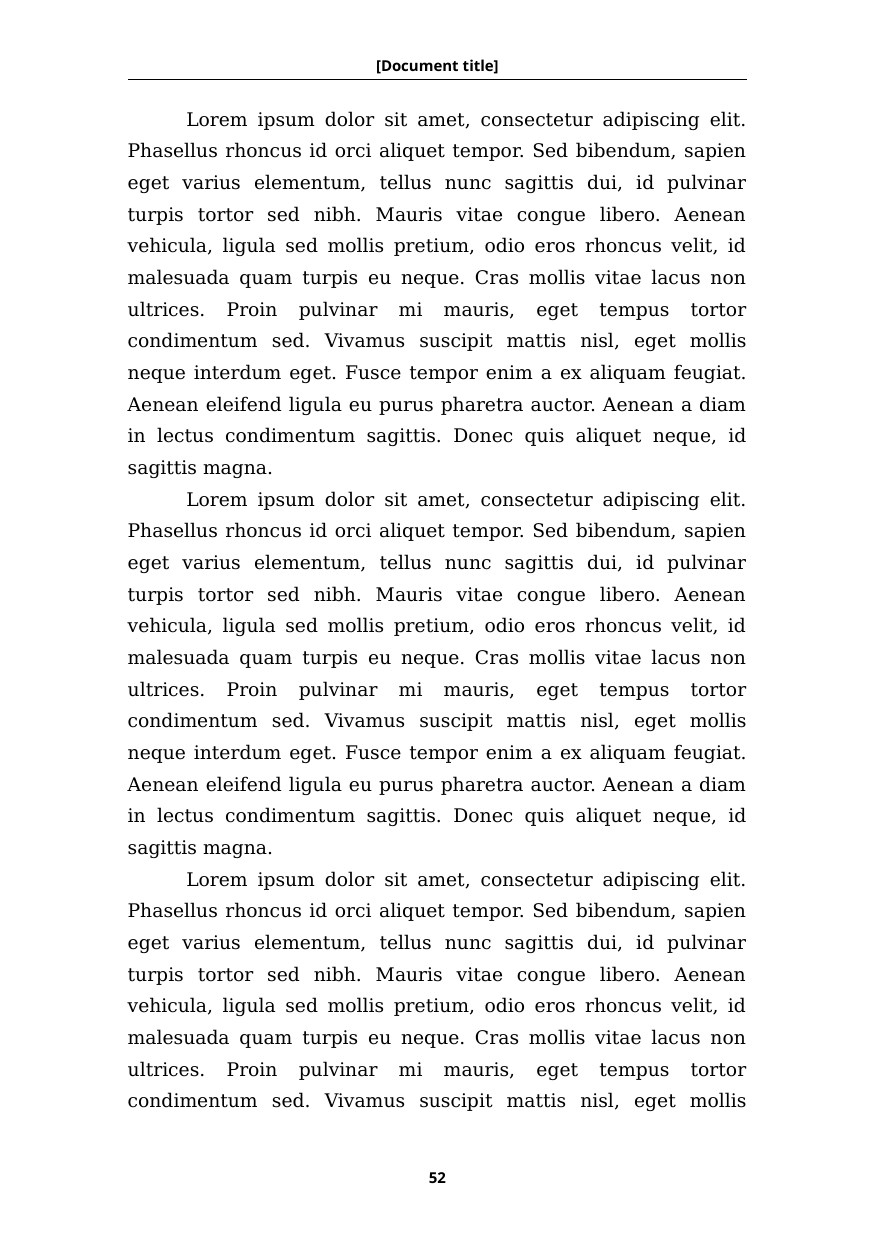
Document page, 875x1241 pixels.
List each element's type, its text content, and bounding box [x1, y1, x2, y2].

text Lorem ipsum dolor sit amet, consectetur adipiscing elit. Phasellus rhoncus id orci aliquet tempor. Sed bibendum, sapien eget varius elementum, tellus nunc sagittis dui, id pulvinar turpis tortor sed nibh. Mauris vitae congue libero. Aenean vehicula, ligula sed mollis pretium, odio eros rhoncus velit, id malesuada quam turpis eu neque. Cras mollis vitae lacus non ultrices. Proin pulvinar mi mauris, eget tempus tortor condimentum sed. Vivamus suscipit mattis nisl, eget mollis [127, 869, 747, 1112]
text Lorem ipsum dolor sit amet, consectetur adipiscing elit. Phasellus rhoncus id orci aliquet tempor. Sed bibendum, sapien eget varius elementum, tellus nunc sagittis dui, id pulvinar turpis tortor sed nibh. Mauris vitae congue libero. Aenean vehicula, ligula sed mollis pretium, odio eros rhoncus velit, id malesuada quam turpis eu neque. Cras mollis vitae lacus non ultrices. Proin pulvinar mi mauris, eget tempus tortor condimentum sed. Vivamus suscipit mattis nisl, eget mollis neque interdum eget. Fusce tempor enim a ex aliquam feugiat. Aenean eleifend ligula eu purus pharetra auctor. Aenean a diam in lectus condimentum sagittis. Donec quis aliquet neque, id sagittis magna. [127, 109, 747, 479]
text Lorem ipsum dolor sit amet, consectetur adipiscing elit. Phasellus rhoncus id orci aliquet tempor. Sed bibendum, sapien eget varius elementum, tellus nunc sagittis dui, id pulvinar turpis tortor sed nibh. Mauris vitae congue libero. Aenean vehicula, ligula sed mollis pretium, odio eros rhoncus velit, id malesuada quam turpis eu neque. Cras mollis vitae lacus non ultrices. Proin pulvinar mi mauris, eget tempus tortor condimentum sed. Vivamus suscipit mattis nisl, eget mollis neque interdum eget. Fusce tempor enim a ex aliquam feugiat. Aenean eleifend ligula eu purus pharetra auctor. Aenean a diam in lectus condimentum sagittis. Donec quis aliquet neque, id sagittis magna. [127, 489, 747, 859]
